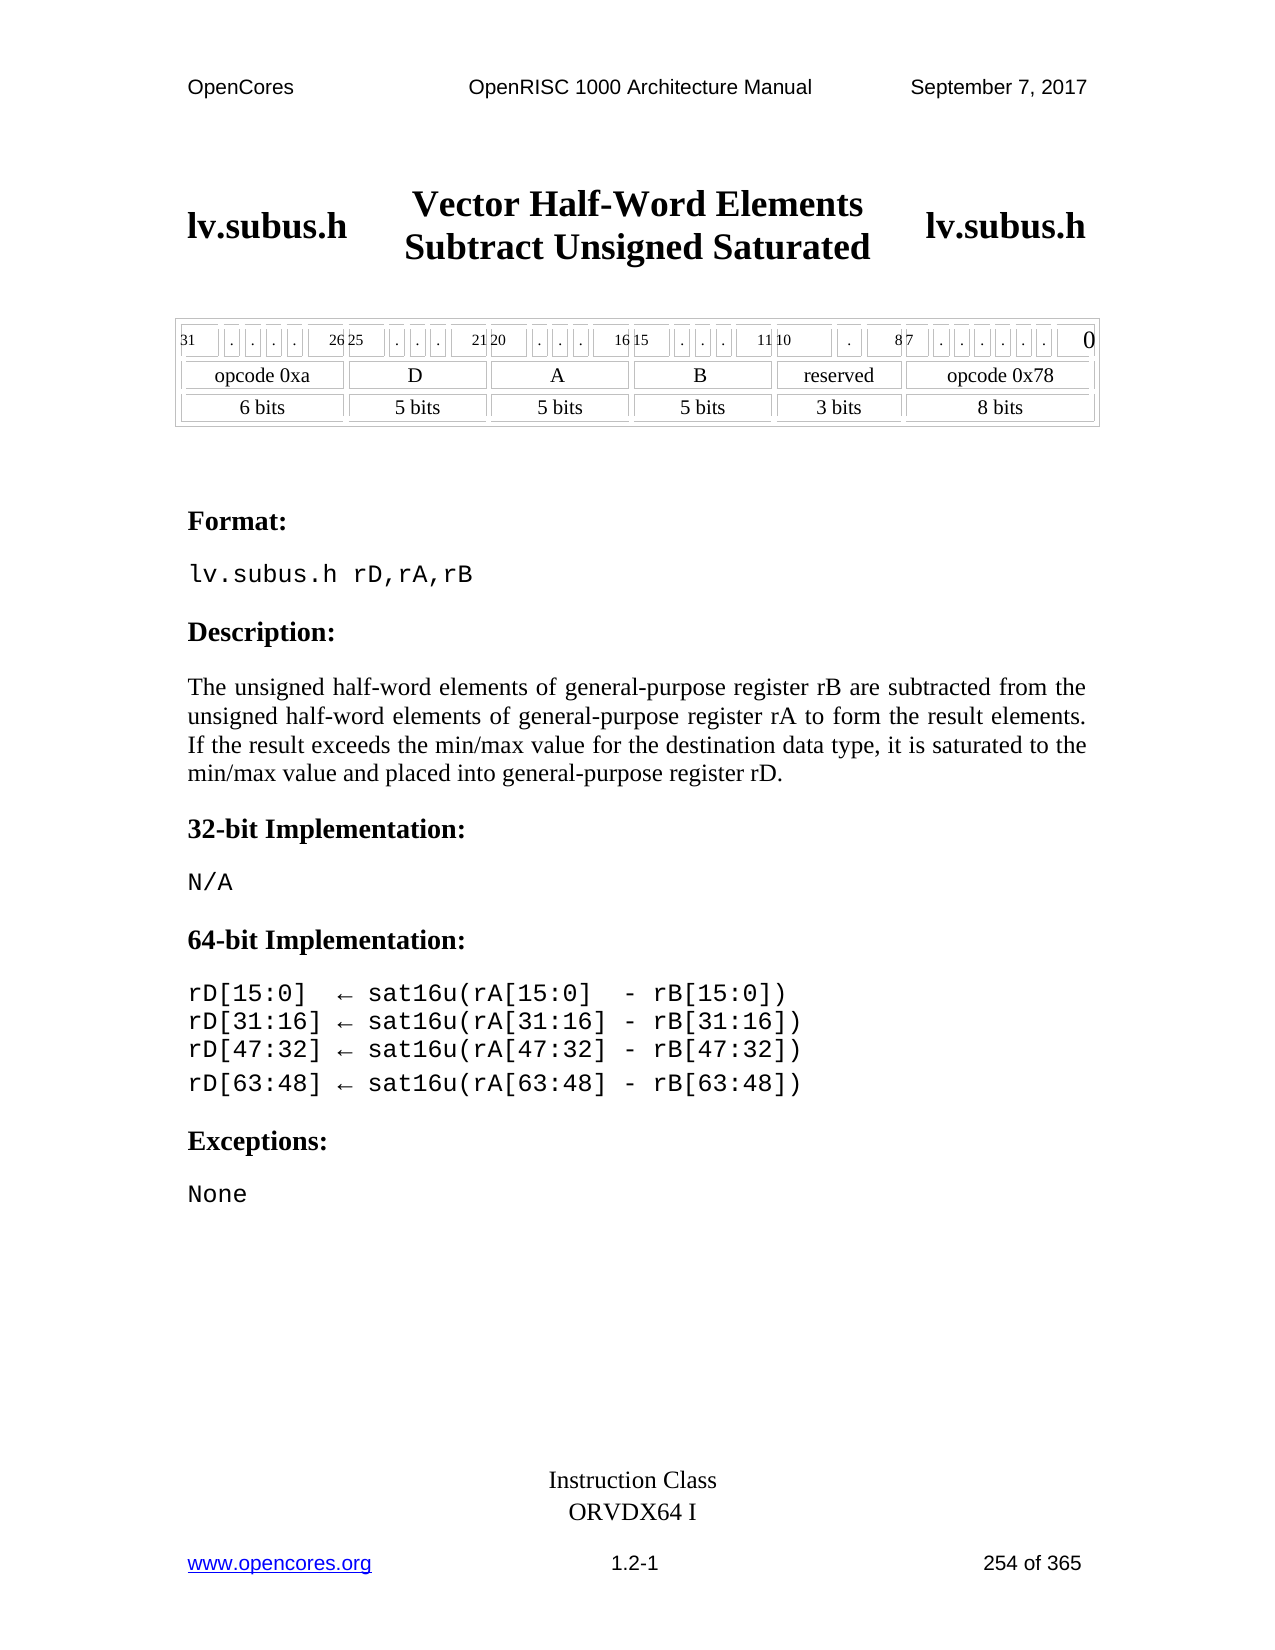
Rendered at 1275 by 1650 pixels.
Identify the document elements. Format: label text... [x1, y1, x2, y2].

text The unsigned half-word elements of general-purpose register rB are subtracted from the unsigned half-word elements of general-purpose register rA to form the result elements. If the result exceeds the min/max value for the destination data type, it is saturated to the min/max value and placed into general-purpose register rD. [187, 672, 1087, 787]
text rD[15:0] ← sat16u(rA[15:0] - rB[15:0]) rD[31:16] ← sat16u(rA[31:16] - rB[31:16]) rD[47:32] ← sat16u(rA[47:32] - rB[47:32]) rD[63:48] ← sat16u(rA[63:48] - rB[63:48]) [187, 980, 1087, 1099]
text 32-bit Implementation: [187, 812, 1087, 844]
text Exceptions: [187, 1124, 1087, 1157]
text N/A [187, 869, 1087, 898]
text Format: [187, 504, 1087, 536]
text 64-bit Implementation: [187, 923, 1087, 955]
text lv.subus.h rD,rA,rB [187, 561, 1087, 590]
text None [187, 1182, 1087, 1210]
text Description: [187, 615, 1087, 647]
